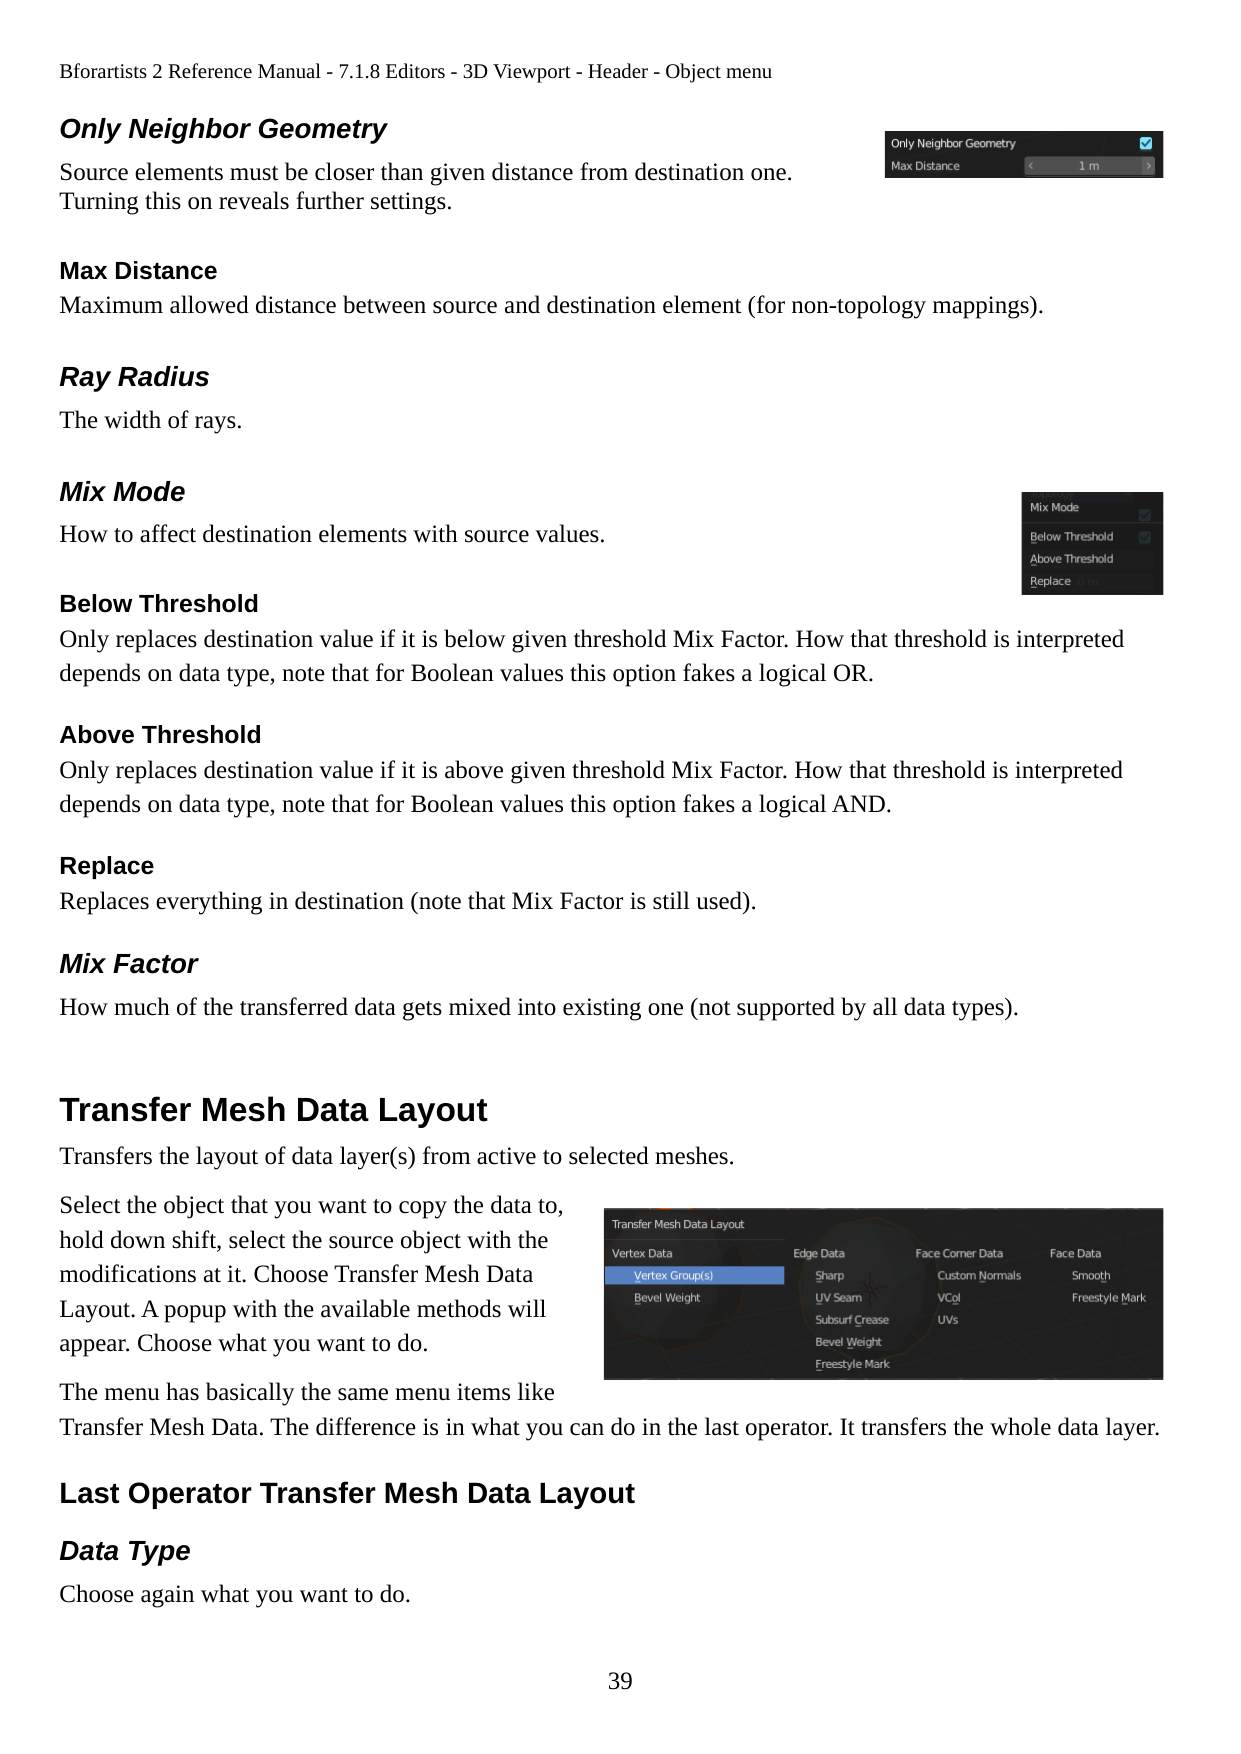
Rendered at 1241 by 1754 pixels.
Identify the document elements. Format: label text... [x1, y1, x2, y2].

picture [1021, 492, 1164, 595]
subtitle Transfer Mesh Data Layout [59, 1090, 1181, 1129]
subtitle Below Threshold [59, 589, 1181, 618]
text Maximum allowed distance between source and destination element (for non-topology mappings). [59, 291, 1181, 319]
subtitle Replace [59, 851, 1181, 879]
picture [603, 1208, 1164, 1380]
picture [884, 131, 1164, 178]
text Only replaces destination value if it is above given threshold Mix Factor. How that threshold is interpreted depends on data type, note that for Boolean values this option fakes a logical AND. [59, 755, 1181, 818]
text Only replaces destination value if it is below given threshold Mix Factor. How that threshold is interpreted depends on data type, note that for Boolean values this option fakes a logical OR. [59, 624, 1181, 687]
subtitle Ray Radius [59, 361, 1181, 392]
text The menu has basically the same menu items like Transfer Mesh Data. The difference is in what you can do in the last operator. It transfers the whole data layer. [59, 1377, 1181, 1441]
text Choose again what you want to do. [59, 1579, 1181, 1607]
text How to affect destination elements with source values. [59, 519, 1021, 548]
subtitle Last Operator Transfer Mesh Data Layout [59, 1476, 1181, 1509]
text Transfers the layout of data layer(s) from active to selected meshes. [59, 1141, 1181, 1170]
text Source elements must be closer than given distance from destination one. Turning this on reveals further settings. [59, 157, 1181, 214]
subtitle Above Threshold [59, 720, 1181, 749]
subtitle Mix Mode [59, 475, 1181, 507]
subtitle Max Distance [59, 256, 1181, 284]
text How much of the transferred data gets mixed into existing one (not supported by all data types). [59, 992, 1181, 1020]
subtitle Only Neighbor Geometry [59, 113, 1181, 144]
subtitle Mix Factor [59, 947, 1181, 979]
subtitle Data Type [59, 1534, 1181, 1566]
text The width of rays. [59, 405, 1181, 434]
text Select the object that you want to copy the data to, hold down shift, select the source object with the modifications at it. Choose Transfer Mesh Data Layout. A popup with the available methods will appear. Choose what you want to do. [59, 1191, 1181, 1357]
text Replaces everything in destination (note that Mix Factor is still used). [59, 886, 1181, 914]
